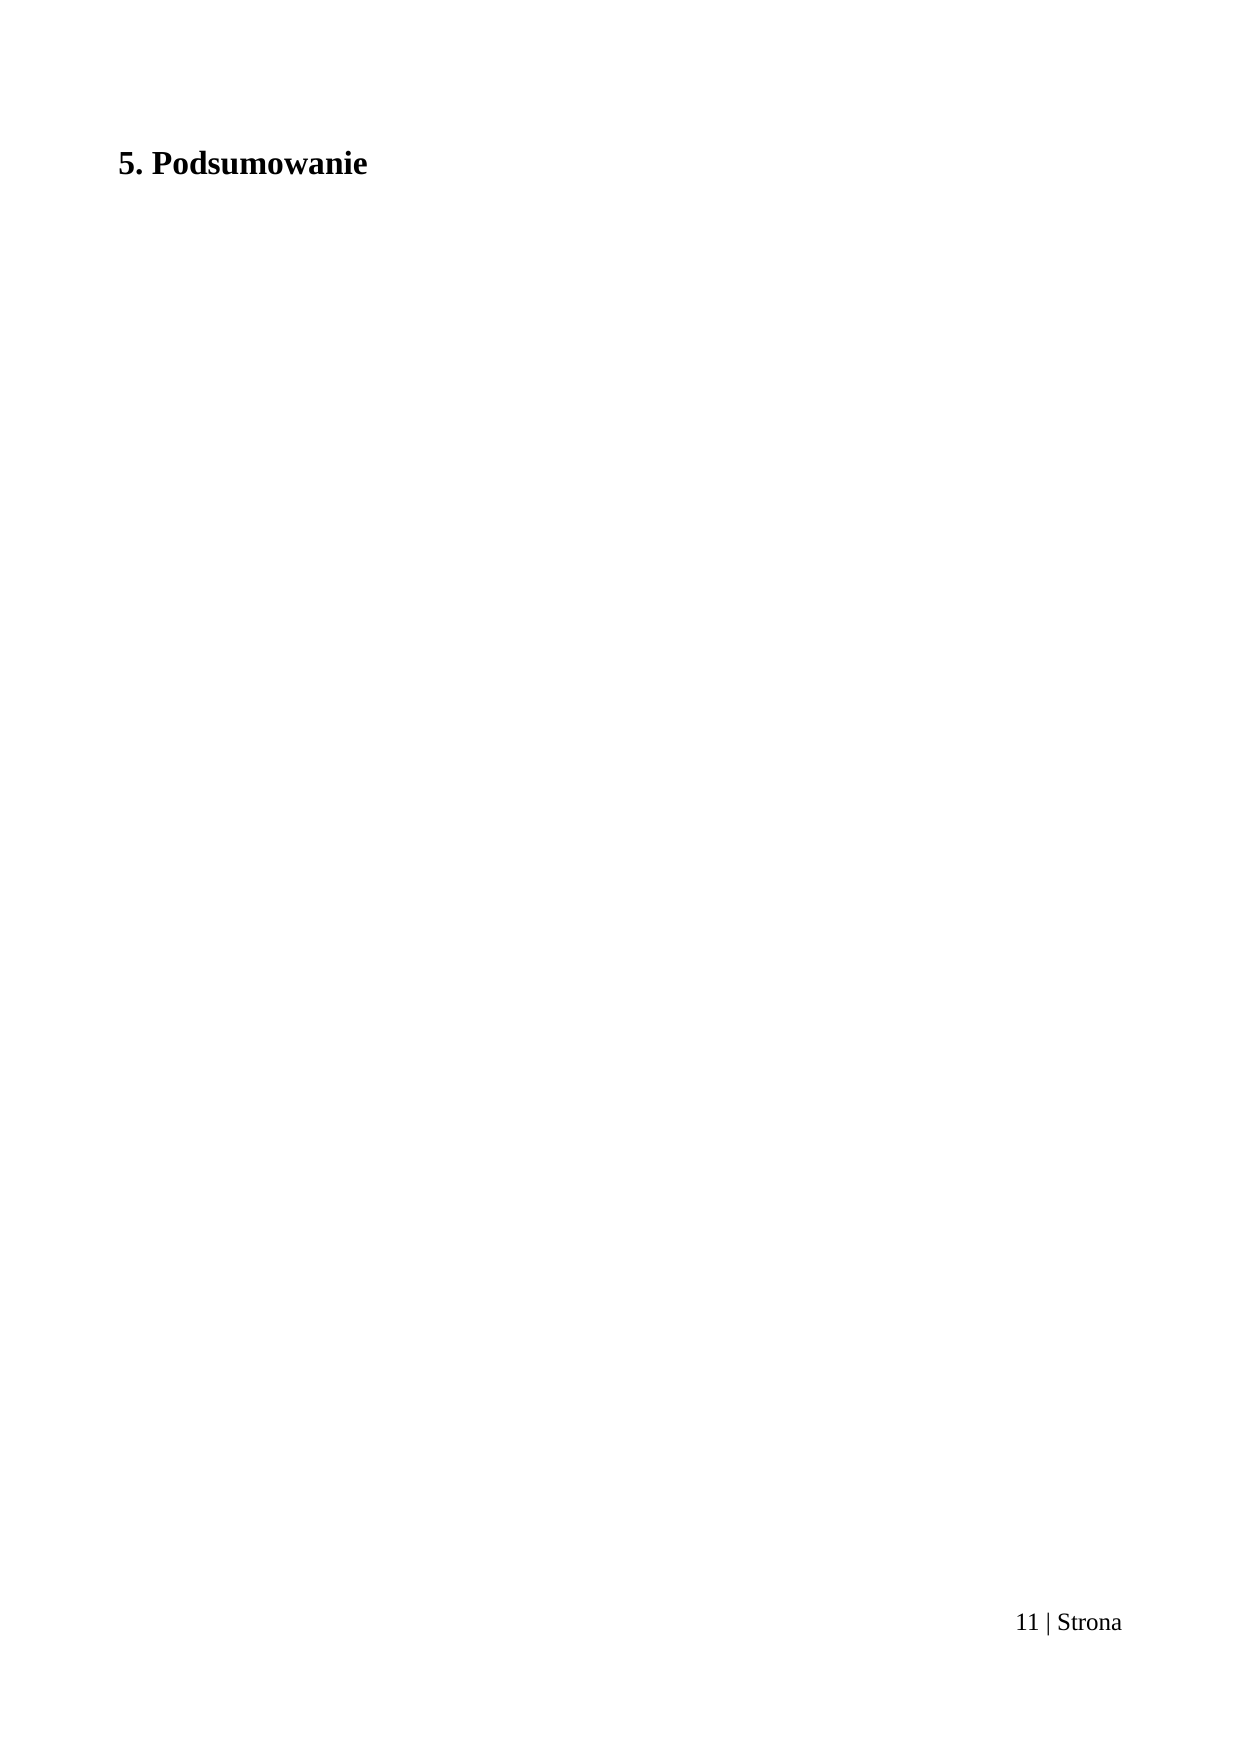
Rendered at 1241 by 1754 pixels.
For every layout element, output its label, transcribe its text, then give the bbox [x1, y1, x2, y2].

subtitle 5. Podsumowanie [118, 143, 1122, 182]
